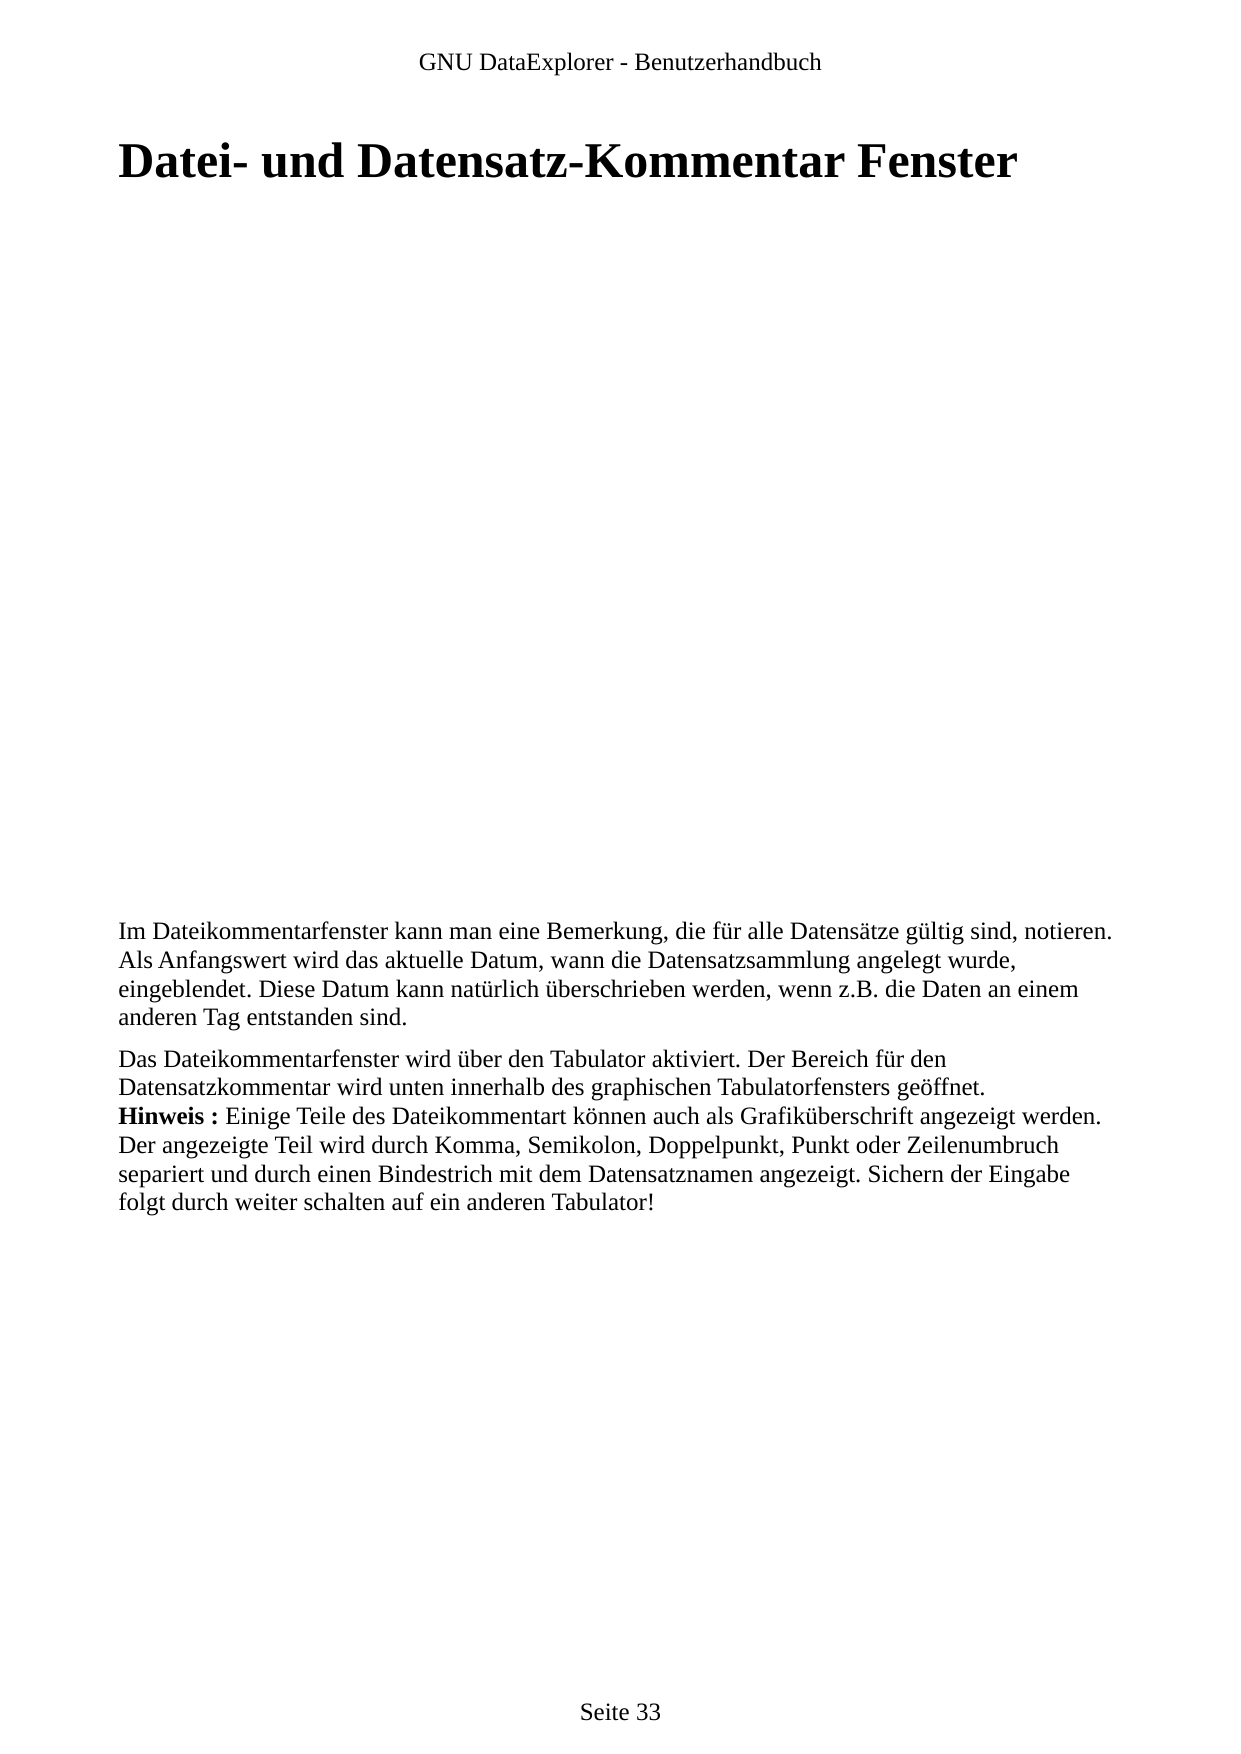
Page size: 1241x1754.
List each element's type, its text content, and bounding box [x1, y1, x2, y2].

text Das Dateikommentarfenster wird über den Tabulator aktiviert. Der Bereich für den Datensatzkommentar wird unten innerhalb des graphischen Tabulatorfensters geöffnet. Hinweis : Einige Teile des Dateikommentart können auch als Grafiküberschrift angezeigt werden. Der angezeigte Teil wird durch Komma, Semikolon, Doppelpunkt, Punkt oder Zeilenumbruch separiert und durch einen Bindestrich mit dem Datensatznamen angezeigt. Sichern der Eingabe folgt durch weiter schalten auf ein anderen Tabulator! [118, 1044, 1122, 1216]
subtitle Datei- und Datensatz-Kommentar Fenster [118, 131, 1122, 189]
text Im Dateikommentarfenster kann man eine Bemerkung, die für alle Datensätze gültig sind, notieren. Als Anfangswert wird das aktuelle Datum, wann die Datensatzsammlung angelegt wurde, eingeblendet. Diese Datum kann natürlich überschrieben werden, wenn z.B. die Daten an einem anderen Tag entstanden sind. [118, 916, 1122, 1031]
